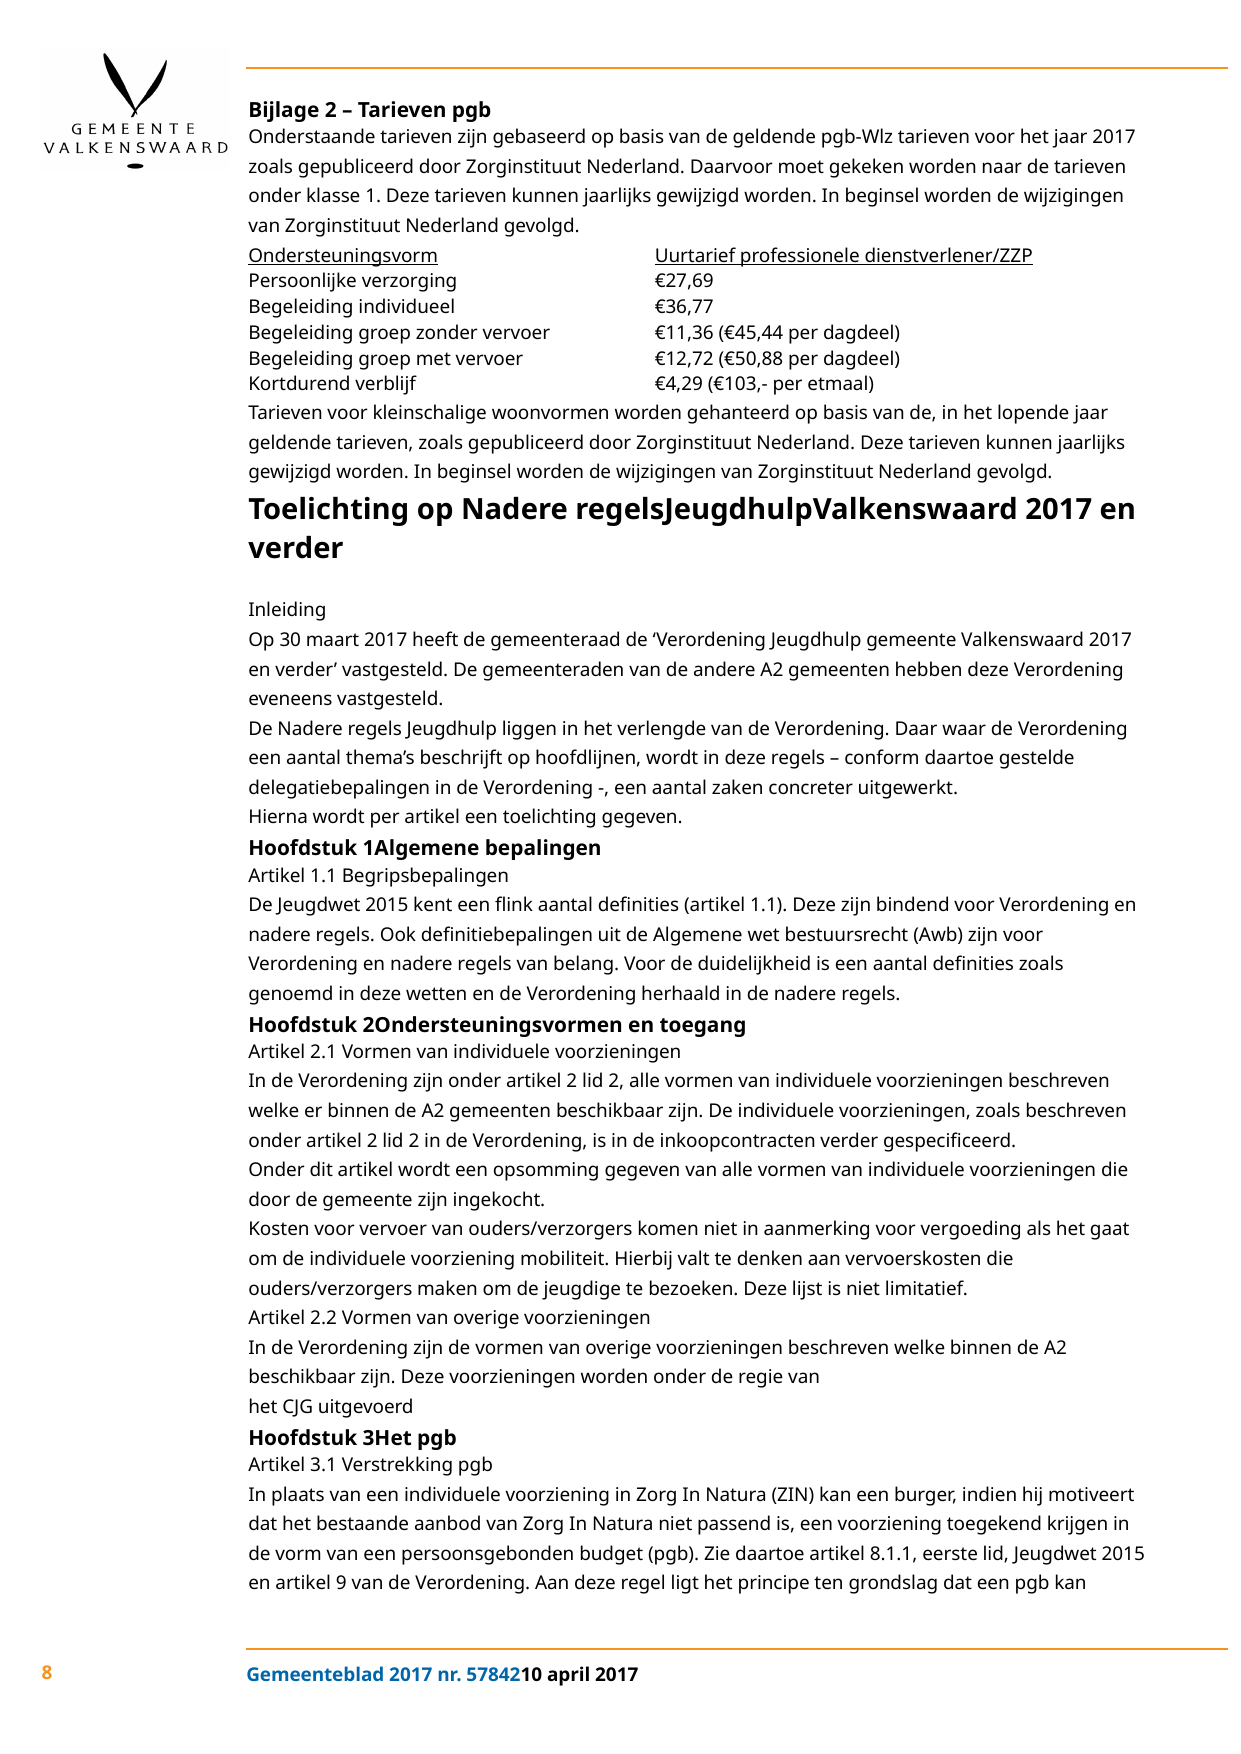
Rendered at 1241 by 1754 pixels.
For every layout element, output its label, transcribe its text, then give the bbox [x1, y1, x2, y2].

text Artikel 2.2 Vormen van overige voorzieningen [248, 1304, 1152, 1330]
table_cell Begeleiding individueel [248, 293, 654, 319]
text Kosten voor vervoer van ouders/verzorgers komen niet in aanmerking voor vergoeding als het gaat om de individuele voorziening mobiliteit. Hierbij valt te denken aan vervoerskosten die ouders/verzorgers maken om de jeugdige te bezoeken. Deze lijst is niet limitatief. [248, 1216, 1152, 1301]
picture [41, 47, 231, 172]
text Hoofdstuk 1Algemene bepalingen [248, 833, 1152, 862]
table_cell Kortdurend verblijf [248, 370, 654, 396]
text Toelichting op Nadere regelsJeugdhulpValkenswaard 2017 en verder [248, 488, 1152, 567]
table_header Uurtarief professionele dienstverlener/ZZP [655, 242, 1152, 267]
text In de Verordening zijn onder artikel 2 lid 2, alle vormen van individuele voorzieningen beschreven welke er binnen de A2 gemeenten beschikbaar zijn. De individuele voorzieningen, zoals beschreven onder artikel 2 lid 2 in de Verordening, is in de inkoopcontracten verder gespecificeerd. [248, 1068, 1152, 1153]
text De Nadere regels Jeugdhulp liggen in het verlengde van de Verordening. Daar waar de Verordening een aantal thema’s beschrijft op hoofdlijnen, wordt in deze regels – conform daartoe gestelde delegatiebepalingen in de Verordening -, een aantal zaken concreter uitgewerkt. [248, 715, 1152, 800]
table_cell €11,36 (€45,44 per dagdeel) [655, 319, 1152, 345]
table_cell Begeleiding groep zonder vervoer [248, 319, 654, 345]
text Bijlage 2 – Tarieven pgb [248, 95, 1152, 123]
text Op 30 maart 2017 heeft de gemeenteraad de ‘Verordening Jeugdhulp gemeente Valkenswaard 2017 en verder’ vastgesteld. De gemeenteraden van de andere A2 gemeenten hebben deze Verordening eveneens vastgesteld. [248, 626, 1152, 711]
table_cell €27,69 [655, 268, 1152, 293]
text Onder dit artikel wordt een opsomming gegeven van alle vormen van individuele voorzieningen die door de gemeente zijn ingekocht. [248, 1156, 1152, 1212]
table_cell €12,72 (€50,88 per dagdeel) [655, 345, 1152, 370]
text Hoofdstuk 3Het pgb [248, 1423, 1152, 1451]
text Onderstaande tarieven zijn gebaseerd op basis van de geldende pgb-Wlz tarieven voor het jaar 2017 zoals gepubliceerd door Zorginstituut Nederland. Daarvoor moet gekeken worden naar de tarieven onder klasse 1. Deze tarieven kunnen jaarlijks gewijzigd worden. In beginsel worden de wijzigingen van Zorginstituut Nederland gevolgd. [248, 123, 1152, 238]
text In plaats van een individuele voorziening in Zorg In Natura (ZIN) kan een burger, indien hij motiveert dat het bestaande aanbod van Zorg In Natura niet passend is, een voorziening toegekend krijgen in de vorm van een persoonsgebonden budget (pgb). Zie daartoe artikel 8.1.1, eerste lid, Jeugdwet 2015 en artikel 9 van de Verordening. Aan deze regel ligt het principe ten grondslag dat een pgb kan [248, 1481, 1152, 1595]
table_cell Persoonlijke verzorging [248, 268, 654, 293]
text het CJG uitgevoerd [248, 1393, 1152, 1419]
table_cell €4,29 (€103,- per etmaal) [655, 370, 1152, 396]
text Artikel 3.1 Verstrekking pgb [248, 1451, 1152, 1477]
text Artikel 1.1 Begripsbepalingen [248, 862, 1152, 887]
table_header Ondersteuningsvorm [248, 242, 654, 267]
text Hoofdstuk 2Ondersteuningsvormen en toegang [248, 1010, 1152, 1038]
text Tarieven voor kleinschalige woonvormen worden gehanteerd op basis van de, in het lopende jaar geldende tarieven, zoals gepubliceerd door Zorginstituut Nederland. Deze tarieven kunnen jaarlijks gewijzigd worden. In beginsel worden de wijzigingen van Zorginstituut Nederland gevolgd. [248, 399, 1152, 484]
text De Jeugdwet 2015 kent een flink aantal definities (artikel 1.1). Deze zijn bindend voor Verordening en nadere regels. Ook definitiebepalingen uit de Algemene wet bestuursrecht (Awb) zijn voor Verordening en nadere regels van belang. Voor de duidelijkheid is een aantal definities zoals genoemd in deze wetten en de Verordening herhaald in de nadere regels. [248, 891, 1152, 1006]
table_cell €36,77 [655, 293, 1152, 319]
text Inleiding [248, 597, 1152, 622]
text In de Verordening zijn de vormen van overige voorzieningen beschreven welke binnen de A2 beschikbaar zijn. Deze voorzieningen worden onder de regie van [248, 1334, 1152, 1389]
text Hierna wordt per artikel een toelichting gegeven. [248, 804, 1152, 829]
text Artikel 2.1 Vormen van individuele voorzieningen [248, 1038, 1152, 1064]
table_cell Begeleiding groep met vervoer [248, 345, 654, 370]
